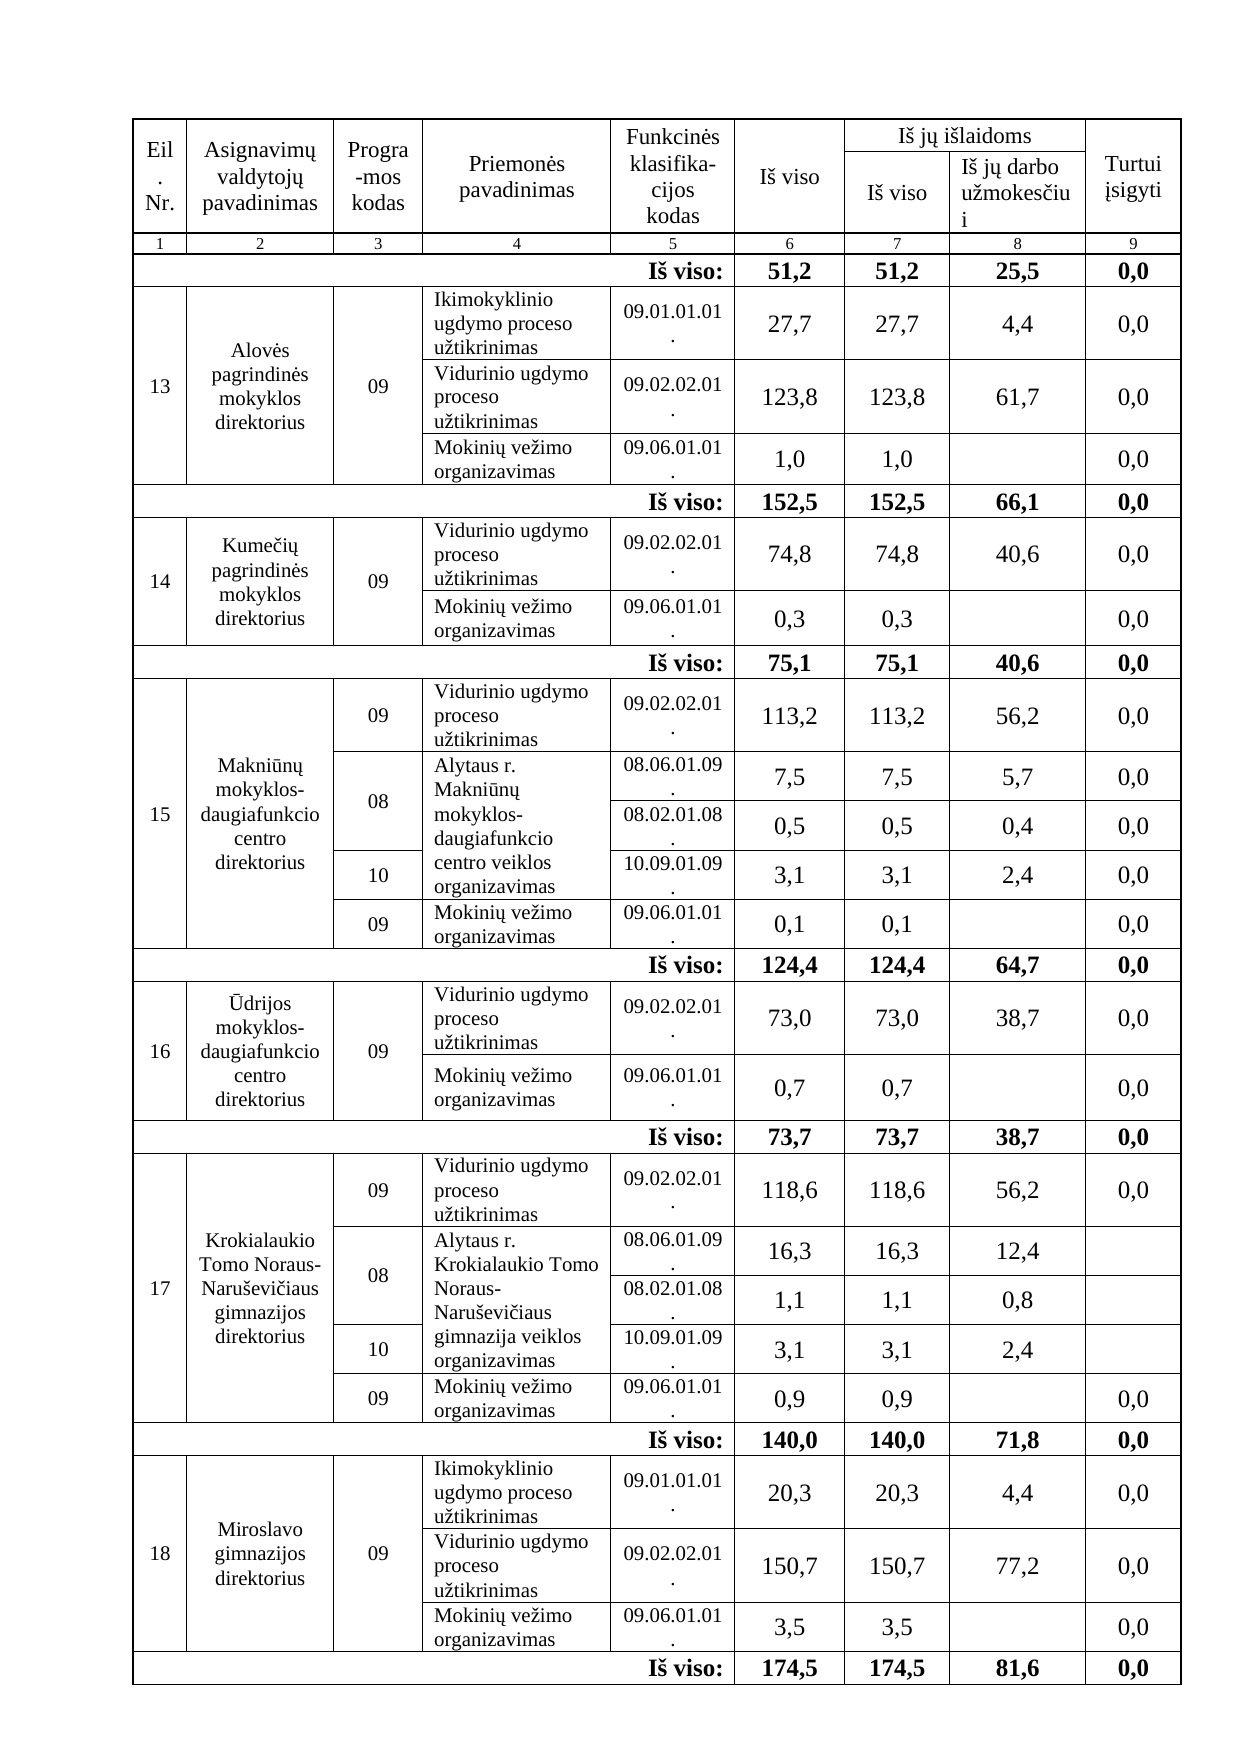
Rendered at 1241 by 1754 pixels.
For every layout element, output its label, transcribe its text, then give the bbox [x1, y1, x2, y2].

table_cell 73,7 [735, 1121, 844, 1152]
table_cell 3 [334, 234, 422, 253]
table_cell Alytaus r. Krokialaukio Tomo Noraus-Naruševičiaus gimnazija veiklos organizavimas [423, 1227, 610, 1373]
table_cell 0,8 [950, 1276, 1085, 1324]
table_cell Iš viso: [134, 1121, 734, 1152]
table_cell 09 [334, 679, 422, 751]
table_cell 09.06.01.01. [611, 1374, 734, 1422]
table_cell 09 [334, 1456, 422, 1651]
table_cell 2,4 [950, 1325, 1085, 1373]
table_cell 150,7 [845, 1529, 949, 1602]
table_cell Iš viso: [134, 646, 734, 678]
table_cell 0,0 [1086, 679, 1180, 751]
table_header Iš viso [735, 120, 844, 232]
table_cell 4 [423, 234, 610, 253]
table_cell 3,5 [735, 1603, 844, 1651]
table_cell 2 [187, 234, 333, 253]
table_header Eil. Nr. [134, 120, 186, 232]
table_cell 0,0 [1086, 851, 1180, 899]
table_cell 09.02.02.01. [611, 1154, 734, 1226]
table_cell 09.06.01.01. [611, 1055, 734, 1119]
table_cell 73,0 [735, 982, 844, 1054]
table_cell 0,5 [735, 801, 844, 849]
table_cell 0,0 [1086, 1652, 1180, 1683]
table_cell 174,5 [735, 1652, 844, 1683]
table_cell 5 [611, 234, 734, 253]
table_cell [950, 1055, 1085, 1119]
table_cell 75,1 [845, 646, 949, 678]
table_cell 0,5 [845, 801, 949, 849]
table_cell 1 [134, 234, 186, 253]
table_cell 113,2 [845, 679, 949, 751]
table_cell 16 [134, 982, 186, 1119]
table_cell Mokinių vežimo organizavimas [423, 1374, 610, 1422]
table_cell Krokialaukio Tomo Noraus-Naruševičiaus gimnazijos direktorius [187, 1154, 333, 1422]
table_cell 73,0 [845, 982, 949, 1054]
table_cell 123,8 [845, 360, 949, 433]
table_cell Iš viso: [134, 949, 734, 981]
table_cell 140,0 [845, 1423, 949, 1455]
table_cell 71,8 [950, 1423, 1085, 1455]
table_cell 09.02.02.01. [611, 982, 734, 1054]
table_cell 16,3 [735, 1227, 844, 1275]
table_cell 08 [334, 1227, 422, 1324]
table_cell 113,2 [735, 679, 844, 751]
table_cell 40,6 [950, 646, 1085, 678]
table_cell 09.02.02.01. [611, 679, 734, 751]
table_cell 75,1 [735, 646, 844, 678]
table_cell 9 [1086, 234, 1180, 253]
table_cell 1,1 [735, 1276, 844, 1324]
table_cell 2,4 [950, 851, 1085, 899]
table_cell 66,1 [950, 485, 1085, 517]
table_header Turtui įsigyti [1086, 120, 1180, 232]
table_cell 09 [334, 1374, 422, 1422]
table_cell Alovės pagrindinės mokyklos direktorius [187, 287, 333, 484]
table_cell 0,1 [845, 900, 949, 948]
table_cell 3,1 [845, 851, 949, 899]
table_cell 0,3 [845, 591, 949, 645]
table_cell 0,3 [735, 591, 844, 645]
table_cell 150,7 [735, 1529, 844, 1602]
table_cell Iš viso [845, 152, 949, 232]
table_cell 09.02.02.01. [611, 1529, 734, 1602]
table_cell [1086, 1276, 1180, 1324]
table_cell 0,0 [1086, 485, 1180, 517]
table_header Priemonės pavadinimas [423, 120, 610, 232]
table_cell 152,5 [735, 485, 844, 517]
table_cell 73,7 [845, 1121, 949, 1152]
table_cell 0,0 [1086, 255, 1180, 286]
table_cell 09 [334, 518, 422, 645]
table_cell 0,9 [845, 1374, 949, 1422]
table_cell 09.02.02.01. [611, 518, 734, 590]
table_cell 0,0 [1086, 1055, 1180, 1119]
table_cell [950, 591, 1085, 645]
table_cell 77,2 [950, 1529, 1085, 1602]
table_cell Ikimokyklinio ugdymo proceso užtikrinimas [423, 1456, 610, 1528]
table_cell 0,0 [1086, 1456, 1180, 1528]
table_cell Mokinių vežimo organizavimas [423, 900, 610, 948]
table_cell [950, 1374, 1085, 1422]
table_cell Iš viso: [134, 1652, 734, 1683]
table_cell 0,0 [1086, 1423, 1180, 1455]
table_cell 140,0 [735, 1423, 844, 1455]
table_cell 16,3 [845, 1227, 949, 1275]
table_cell 81,6 [950, 1652, 1085, 1683]
table_cell 0,0 [1086, 434, 1180, 484]
table_cell Vidurinio ugdymo proceso užtikrinimas [423, 982, 610, 1054]
table_cell Iš viso: [134, 1423, 734, 1455]
table_cell 0,1 [735, 900, 844, 948]
table_header Progra-mos kodas [334, 120, 422, 232]
table_cell [1086, 1227, 1180, 1275]
table_cell 09.06.01.01. [611, 1603, 734, 1651]
table_cell 56,2 [950, 679, 1085, 751]
table_cell 0,0 [1086, 518, 1180, 590]
table_cell 09 [334, 982, 422, 1119]
table_cell 09.06.01.01. [611, 591, 734, 645]
table_cell 20,3 [735, 1456, 844, 1528]
table_cell 0,0 [1086, 591, 1180, 645]
table_cell 0,0 [1086, 949, 1180, 981]
table_cell 152,5 [845, 485, 949, 517]
table_cell 15 [134, 679, 186, 948]
table_cell 5,7 [950, 752, 1085, 800]
table_cell 118,6 [735, 1154, 844, 1226]
table_cell 0,0 [1086, 1121, 1180, 1152]
table_cell 0,0 [1086, 1603, 1180, 1651]
table_cell 20,3 [845, 1456, 949, 1528]
table_cell 4,4 [950, 287, 1085, 359]
table_cell Ūdrijos mokyklos-daugiafunkcio centro direktorius [187, 982, 333, 1119]
table_cell 10.09.01.09. [611, 851, 734, 899]
table_cell 09.01.01.01. [611, 1456, 734, 1528]
table_cell 51,2 [735, 255, 844, 286]
table_cell 51,2 [845, 255, 949, 286]
table_cell 0,0 [1086, 646, 1180, 678]
table_cell 12,4 [950, 1227, 1085, 1275]
table_cell 74,8 [735, 518, 844, 590]
table_cell 118,6 [845, 1154, 949, 1226]
table_cell 13 [134, 287, 186, 484]
table_cell Vidurinio ugdymo proceso užtikrinimas [423, 360, 610, 433]
table_cell 17 [134, 1154, 186, 1422]
table_cell 14 [134, 518, 186, 645]
table_cell Vidurinio ugdymo proceso užtikrinimas [423, 1154, 610, 1226]
table_cell 0,0 [1086, 982, 1180, 1054]
table_cell [950, 434, 1085, 484]
table_cell Ikimokyklinio ugdymo proceso užtikrinimas [423, 287, 610, 359]
table_cell 1,1 [845, 1276, 949, 1324]
table_cell 74,8 [845, 518, 949, 590]
table_cell [950, 1603, 1085, 1651]
table_cell 08.02.01.08. [611, 801, 734, 849]
table_cell 09.06.01.01. [611, 900, 734, 948]
table_cell 09 [334, 900, 422, 948]
table_cell [1086, 1325, 1180, 1373]
table_cell 4,4 [950, 1456, 1085, 1528]
table_cell 10.09.01.09. [611, 1325, 734, 1373]
table_cell 64,7 [950, 949, 1085, 981]
table_cell Iš jų darbo užmokesčiui [950, 152, 1085, 232]
table_cell 7 [845, 234, 949, 253]
table_cell 09 [334, 1154, 422, 1226]
table_cell Kumečių pagrindinės mokyklos direktorius [187, 518, 333, 645]
table_cell 7,5 [845, 752, 949, 800]
table_cell 38,7 [950, 1121, 1085, 1152]
table_cell 123,8 [735, 360, 844, 433]
table_cell 1,0 [845, 434, 949, 484]
table_cell 0,0 [1086, 360, 1180, 433]
table_cell 7,5 [735, 752, 844, 800]
table_cell 27,7 [845, 287, 949, 359]
table_cell Alytaus r. Makniūnų mokyklos-daugiafunkcio centro veiklos organizavimas [423, 752, 610, 899]
table_cell 56,2 [950, 1154, 1085, 1226]
table_cell 3,1 [845, 1325, 949, 1373]
table_cell 0,0 [1086, 1374, 1180, 1422]
table_cell [950, 900, 1085, 948]
table_cell 25,5 [950, 255, 1085, 286]
table_cell 8 [950, 234, 1085, 253]
table_cell 18 [134, 1456, 186, 1651]
table_header Iš jų išlaidoms [845, 120, 1085, 151]
table_cell 0,0 [1086, 1529, 1180, 1602]
table_cell 3,1 [735, 851, 844, 899]
table_cell 08 [334, 752, 422, 849]
table_cell Vidurinio ugdymo proceso užtikrinimas [423, 679, 610, 751]
table_cell 09.02.02.01. [611, 360, 734, 433]
table_cell Vidurinio ugdymo proceso užtikrinimas [423, 1529, 610, 1602]
table_cell Mokinių vežimo organizavimas [423, 434, 610, 484]
table_cell 124,4 [845, 949, 949, 981]
table_cell 0,7 [735, 1055, 844, 1119]
table_cell 08.06.01.09. [611, 752, 734, 800]
table_cell 27,7 [735, 287, 844, 359]
table_cell 3,1 [735, 1325, 844, 1373]
table_cell 0,0 [1086, 900, 1180, 948]
table_cell 10 [334, 1325, 422, 1373]
table_cell 10 [334, 851, 422, 899]
table_cell Mokinių vežimo organizavimas [423, 591, 610, 645]
table_cell 61,7 [950, 360, 1085, 433]
table_cell Makniūnų mokyklos-daugiafunkcio centro direktorius [187, 679, 333, 948]
table_header Asignavimų valdytojų pavadinimas [187, 120, 333, 232]
table_cell Iš viso: [134, 485, 734, 517]
table_cell Vidurinio ugdymo proceso užtikrinimas [423, 518, 610, 590]
table_cell Mokinių vežimo organizavimas [423, 1603, 610, 1651]
table_cell 0,7 [845, 1055, 949, 1119]
table_cell 0,0 [1086, 752, 1180, 800]
table_header Funkcinės klasifika-cijos kodas [611, 120, 734, 232]
table_cell Miroslavo gimnazijos direktorius [187, 1456, 333, 1651]
table_cell 08.02.01.08. [611, 1276, 734, 1324]
table_cell 0,4 [950, 801, 1085, 849]
table_cell 38,7 [950, 982, 1085, 1054]
table_cell Iš viso: [134, 255, 734, 286]
table_cell 1,0 [735, 434, 844, 484]
table_cell 0,0 [1086, 1154, 1180, 1226]
table_cell 124,4 [735, 949, 844, 981]
table_cell 09.01.01.01. [611, 287, 734, 359]
table_cell 174,5 [845, 1652, 949, 1683]
table_cell 0,0 [1086, 801, 1180, 849]
table_cell 09.06.01.01. [611, 434, 734, 484]
table_cell Mokinių vežimo organizavimas [423, 1055, 610, 1119]
table_cell 08.06.01.09. [611, 1227, 734, 1275]
table_cell 6 [735, 234, 844, 253]
table_cell 40,6 [950, 518, 1085, 590]
table_cell 09 [334, 287, 422, 484]
table_cell 0,9 [735, 1374, 844, 1422]
table_cell 0,0 [1086, 287, 1180, 359]
table_cell 3,5 [845, 1603, 949, 1651]
